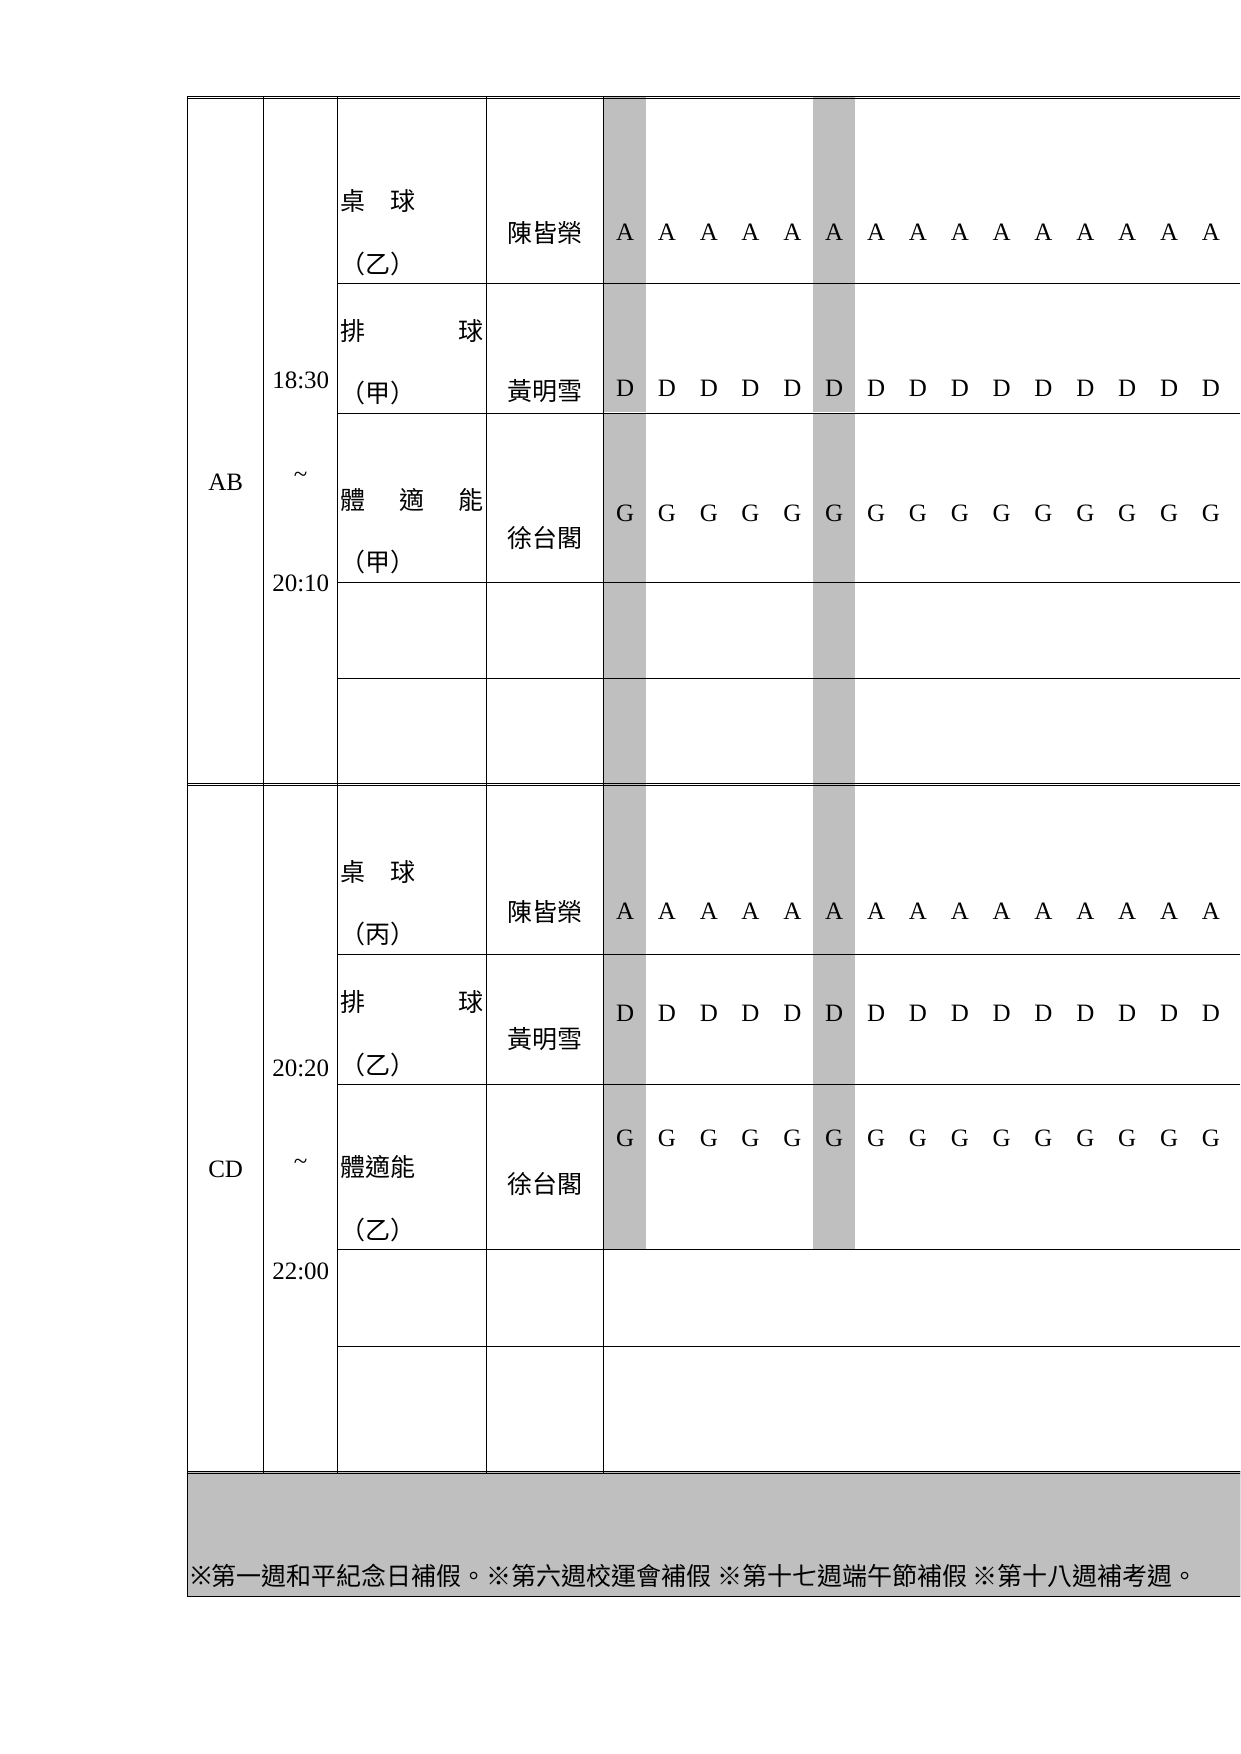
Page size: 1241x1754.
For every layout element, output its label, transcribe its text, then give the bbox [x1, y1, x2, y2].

table_cell A [813, 786, 855, 954]
table_cell D [939, 284, 980, 412]
table_cell A [1148, 99, 1189, 283]
table_cell [646, 1250, 687, 1346]
table_cell D [729, 955, 771, 1084]
table_cell [1106, 1250, 1148, 1346]
table_cell G [1106, 1085, 1148, 1249]
table_cell D [1148, 955, 1189, 1084]
table_cell [1231, 1250, 1240, 1346]
table_cell 黃明雪 [487, 955, 603, 1084]
table_cell A [604, 99, 646, 283]
table_cell 桌 球（乙） [338, 99, 486, 283]
table_cell D [1064, 955, 1106, 1084]
table_cell CD [188, 786, 263, 1471]
table_cell A [604, 786, 646, 954]
table_cell G [1231, 414, 1240, 582]
table_cell [980, 1347, 1022, 1471]
table_cell 徐台閣 [487, 414, 603, 582]
table_cell A [980, 786, 1022, 954]
table_cell 黃明雪 [487, 284, 603, 412]
table_cell A [939, 99, 980, 283]
table_cell D [1231, 284, 1240, 412]
table_cell G [1064, 1085, 1106, 1249]
table_cell A [897, 786, 938, 954]
table_cell [338, 1347, 486, 1471]
table_cell D [646, 955, 687, 1084]
table_cell [487, 1347, 603, 1471]
table_cell D [897, 955, 938, 1084]
table_cell [813, 583, 855, 678]
table_cell [771, 679, 813, 783]
table_cell [897, 1250, 938, 1346]
table_cell G [939, 414, 980, 582]
table_cell A [1106, 786, 1148, 954]
table_cell G [897, 1085, 938, 1249]
table_cell [688, 679, 729, 783]
table_cell A [771, 99, 813, 283]
table_cell [338, 679, 486, 783]
table_cell [980, 583, 1022, 678]
table_cell G [939, 1085, 980, 1249]
table_cell 體適能（乙） [338, 1085, 486, 1249]
table_cell [813, 1347, 855, 1471]
table_cell [1106, 583, 1148, 678]
table_cell A [897, 99, 938, 283]
table_cell D [688, 955, 729, 1084]
table_cell G [1190, 414, 1231, 582]
table_cell G [1022, 1085, 1064, 1249]
table_cell [1190, 1250, 1231, 1346]
table_cell G [688, 1085, 729, 1249]
table_cell 排 球（甲） [338, 284, 486, 412]
table_cell A [771, 786, 813, 954]
table_cell [771, 583, 813, 678]
table_cell G [1106, 414, 1148, 582]
table_cell [487, 583, 603, 678]
table_cell [1148, 583, 1189, 678]
table_cell [688, 583, 729, 678]
table_cell A [688, 99, 729, 283]
table_cell A [1022, 786, 1064, 954]
table_cell 18:30 ~ 20:10 [264, 99, 337, 783]
table_cell G [604, 1085, 646, 1249]
table_cell G [980, 1085, 1022, 1249]
table_cell [1064, 1250, 1106, 1346]
table_cell D [1022, 284, 1064, 412]
table_cell [1148, 1250, 1189, 1346]
table_cell D [1022, 955, 1064, 1084]
table_cell [646, 583, 687, 678]
table_cell [729, 583, 771, 678]
table_cell D [1190, 284, 1231, 412]
table_cell G [1148, 414, 1189, 582]
table_cell D [1064, 284, 1106, 412]
table_cell [604, 1250, 646, 1346]
table_cell [771, 1347, 813, 1471]
table_cell G [813, 1085, 855, 1249]
table_cell [688, 1250, 729, 1346]
table_cell [939, 1250, 980, 1346]
table_cell [1148, 1347, 1189, 1471]
table_cell A [980, 99, 1022, 283]
table_cell G [855, 414, 897, 582]
table_cell [771, 1250, 813, 1346]
table_cell 徐台閣 [487, 1085, 603, 1249]
table_cell G [771, 1085, 813, 1249]
table_cell D [980, 284, 1022, 412]
table_cell [338, 1250, 486, 1346]
table_cell G [729, 1085, 771, 1249]
table_cell D [1106, 955, 1148, 1084]
table_cell A [939, 786, 980, 954]
table_cell D [1231, 955, 1240, 1084]
table_cell A [813, 99, 855, 283]
table_cell D [604, 284, 646, 412]
table_cell D [897, 284, 938, 412]
table_cell A [855, 786, 897, 954]
table_cell G [813, 414, 855, 582]
table_cell D [1190, 955, 1231, 1084]
table_cell [1106, 679, 1148, 783]
table_cell [729, 1250, 771, 1346]
table_cell D [646, 284, 687, 412]
table_cell A [646, 786, 687, 954]
table_cell [855, 1250, 897, 1346]
table_cell [897, 583, 938, 678]
table_cell A [729, 786, 771, 954]
table_cell [1064, 583, 1106, 678]
table_cell AB [188, 99, 263, 783]
table_cell [939, 679, 980, 783]
table_cell [646, 679, 687, 783]
table_cell [646, 1347, 687, 1471]
table_cell [1231, 679, 1240, 783]
table_cell [939, 1347, 980, 1471]
table_cell D [688, 284, 729, 412]
table_cell G [1190, 1085, 1231, 1249]
table_cell A [1106, 99, 1148, 283]
table_cell [1106, 1347, 1148, 1471]
table_cell G [646, 1085, 687, 1249]
table_cell [980, 1250, 1022, 1346]
table_cell D [813, 284, 855, 412]
table_cell [1231, 1347, 1240, 1471]
table_cell [980, 679, 1022, 783]
table_cell G [897, 414, 938, 582]
table_cell [487, 1250, 603, 1346]
table_cell G [646, 414, 687, 582]
table_cell A [1064, 786, 1106, 954]
table_cell [897, 679, 938, 783]
table_cell D [855, 284, 897, 412]
table_cell [1064, 1347, 1106, 1471]
table_cell G [1148, 1085, 1189, 1249]
table_cell [604, 583, 646, 678]
table_cell [729, 679, 771, 783]
table_cell [897, 1347, 938, 1471]
table_cell [688, 1347, 729, 1471]
table_cell [855, 583, 897, 678]
table_cell 體適能（甲） [338, 414, 486, 582]
table_cell D [813, 955, 855, 1084]
table_cell D [939, 955, 980, 1084]
table_cell D [604, 955, 646, 1084]
table_cell D [855, 955, 897, 1084]
table_cell [487, 679, 603, 783]
table_cell A [646, 99, 687, 283]
table_cell G [771, 414, 813, 582]
table_cell [1022, 583, 1064, 678]
table_cell [1190, 1347, 1231, 1471]
table_cell G [1231, 1085, 1240, 1249]
table_cell [813, 679, 855, 783]
table_cell 20:20 ~ 22:00 [264, 786, 337, 1471]
table_cell G [1022, 414, 1064, 582]
table_cell 桌 球（丙） [338, 786, 486, 954]
table_cell A [1190, 99, 1231, 283]
table_cell D [1148, 284, 1189, 412]
table_cell G [1064, 414, 1106, 582]
table_cell D [1106, 284, 1148, 412]
table_cell [1190, 583, 1231, 678]
table_cell [729, 1347, 771, 1471]
table_cell A [1231, 786, 1240, 954]
table_cell 陳皆榮 [487, 786, 603, 954]
table_cell [1148, 679, 1189, 783]
table_cell A [1064, 99, 1106, 283]
table_cell [1022, 679, 1064, 783]
table_cell [813, 1250, 855, 1346]
table_cell A [1148, 786, 1189, 954]
table_cell G [980, 414, 1022, 582]
table_cell D [980, 955, 1022, 1084]
table_cell [604, 1347, 646, 1471]
table_cell 陳皆榮 [487, 99, 603, 283]
table_cell [604, 679, 646, 783]
table_cell [855, 679, 897, 783]
table_cell 排 球（乙） [338, 955, 486, 1084]
table_cell ※第一週和平紀念日補假。※第六週校運會補假 ※第十七週端午節補假 ※第十八週補考週。 [188, 1474, 1240, 1596]
table_cell [338, 583, 486, 678]
table_cell A [1022, 99, 1064, 283]
table_cell D [729, 284, 771, 412]
table_cell A [729, 99, 771, 283]
table_cell D [771, 284, 813, 412]
table_cell [939, 583, 980, 678]
table_cell A [1231, 99, 1240, 283]
table_cell G [604, 414, 646, 582]
table_cell G [855, 1085, 897, 1249]
table_cell A [688, 786, 729, 954]
table_cell [855, 1347, 897, 1471]
table_cell D [771, 955, 813, 1084]
table_cell G [729, 414, 771, 582]
table_cell [1022, 1347, 1064, 1471]
table_cell G [688, 414, 729, 582]
table_cell A [855, 99, 897, 283]
table_cell [1190, 679, 1231, 783]
table_cell [1022, 1250, 1064, 1346]
table_cell [1064, 679, 1106, 783]
table_cell [1231, 583, 1240, 678]
table_cell A [1190, 786, 1231, 954]
